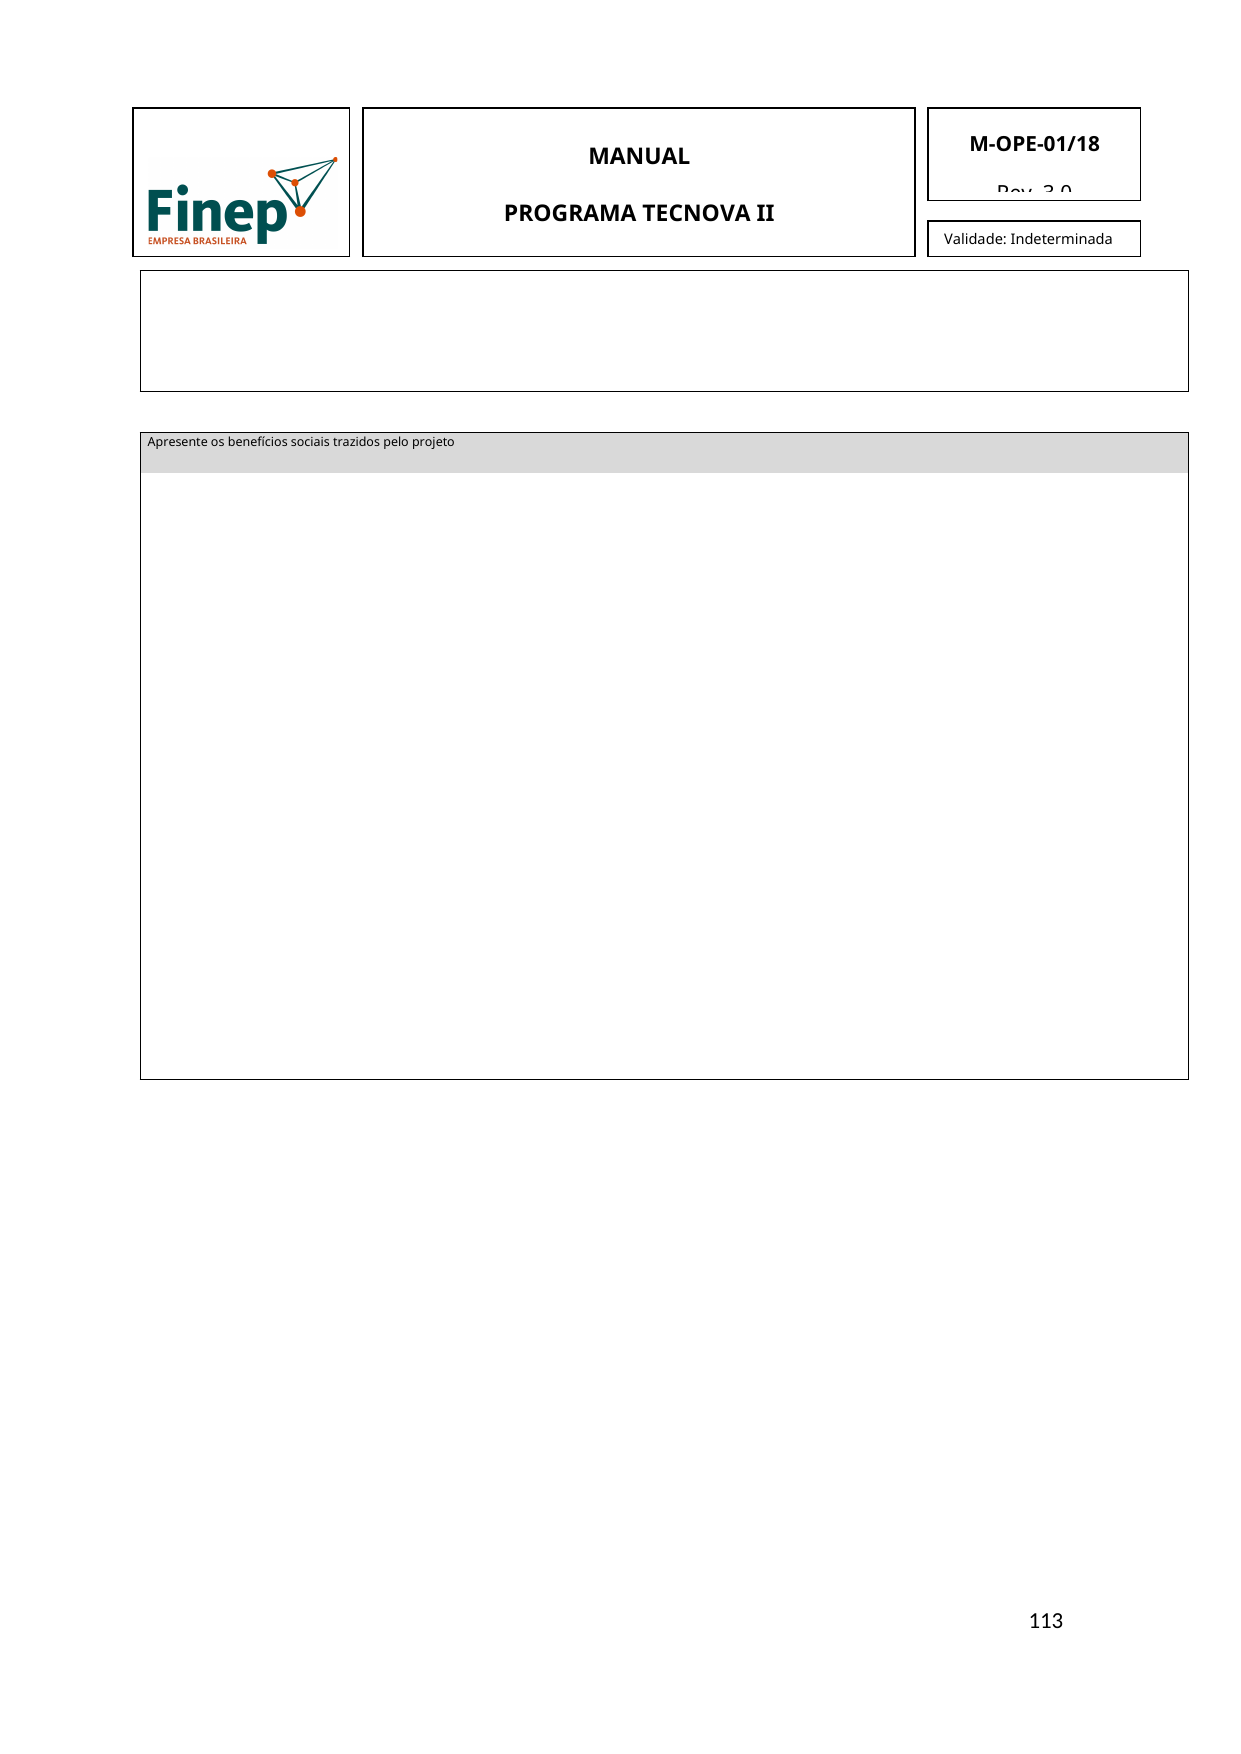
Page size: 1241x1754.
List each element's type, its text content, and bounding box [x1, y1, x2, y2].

table_header Apresente os benefícios sociais trazidos pelo projeto [141, 433, 1188, 473]
table_cell [141, 271, 1188, 391]
table_cell [141, 473, 1188, 1079]
